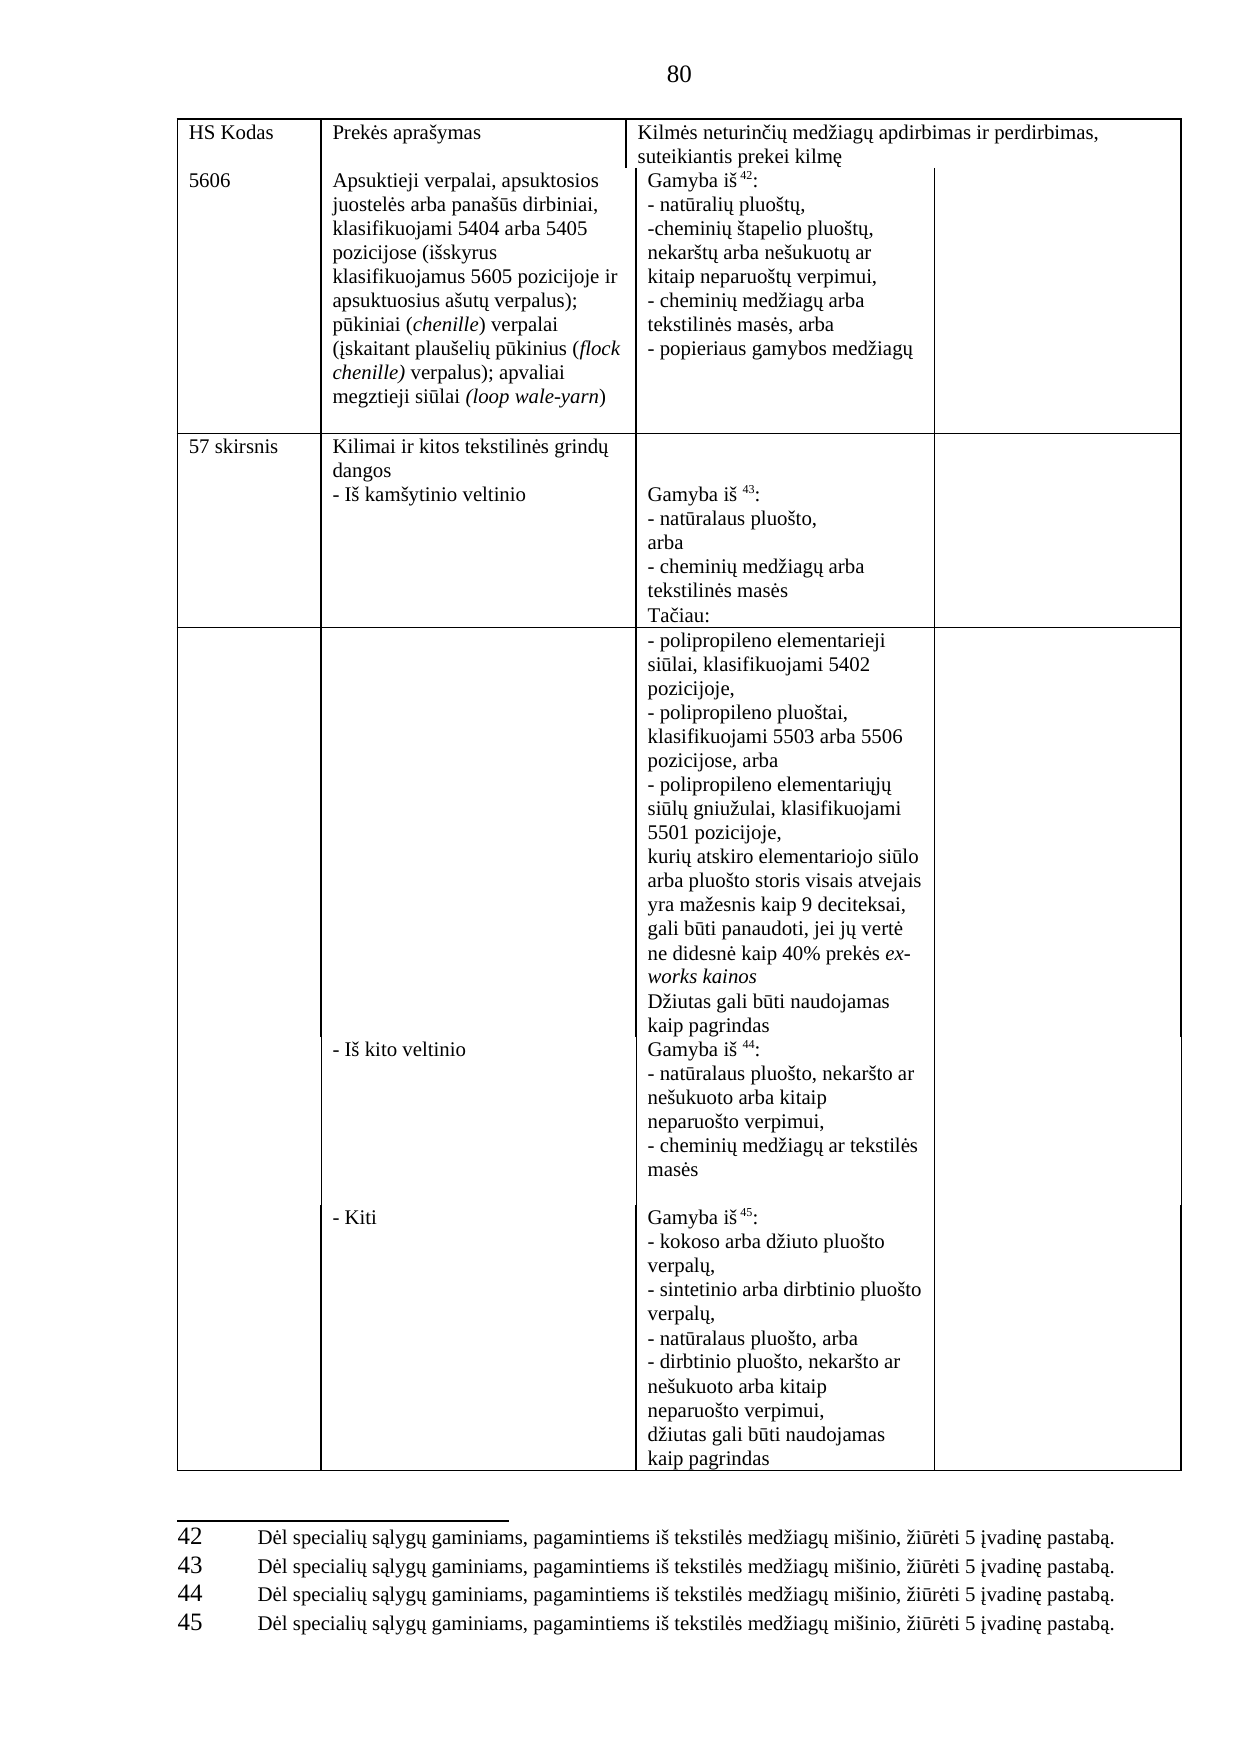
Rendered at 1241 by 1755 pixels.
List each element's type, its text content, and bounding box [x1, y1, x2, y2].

table_cell - Iš kamšytinio veltinio [322, 482, 635, 627]
table_cell [935, 1205, 1180, 1470]
table_cell 5606 [178, 168, 320, 432]
table_cell [178, 1037, 321, 1205]
table_cell Kilimai ir kitos tekstilinės grindų dangos [322, 434, 635, 482]
table_cell [935, 1037, 1181, 1205]
table_cell Gamyba iš : - natūralaus pluošto, nekaršto ar nešukuoto arba kitaip neparuošto verpimui, - cheminių medžiagų ar tekstilės masės [637, 1037, 934, 1205]
table_header Kilmės neturinčių medžiagų apdirbimas ir perdirbimas, suteikiantis prekei kilmę [627, 120, 1180, 168]
table_cell [935, 482, 1180, 627]
table_header Prekės aprašymas [322, 120, 625, 168]
table_cell [637, 434, 934, 482]
table_cell Gamyba iš : - natūralių pluoštų, -cheminių štapelio pluoštų, nekarštų arba nešukuotų ar kitaip neparuoštų verpimui, - cheminių medžiagų arba tekstilinės masės, arba - popieriaus gamybos medžiagų [637, 168, 934, 432]
table_cell [178, 482, 320, 627]
table_cell Apsuktieji verpalai, apsuktosios juostelės arba panašūs dirbiniai, klasifikuojami 5404 arba 5405 pozicijose (išskyrus klasifikuojamus 5605 pozicijoje ir apsuktuosius ašutų verpalus); pūkiniai (chenille) verpalai (įskaitant plaušelių pūkinius (flock chenille) verpalus); apvaliai megztieji siūlai (loop wale-yarn) [322, 168, 635, 432]
table_cell [935, 168, 1180, 432]
table_cell - Iš kito veltinio [322, 1037, 636, 1205]
table_cell [935, 434, 1180, 482]
table_cell [935, 628, 1180, 1037]
table_cell 57 skirsnis [178, 434, 320, 482]
table_cell [178, 628, 320, 1037]
table_cell - Kiti [322, 1205, 635, 1470]
table_cell Gamyba iš : - natūralaus pluošto, arba - cheminių medžiagų arba tekstilinės masės Tačiau: [637, 482, 934, 627]
table_cell Gamyba iš : - kokoso arba džiuto pluošto verpalų, - sintetinio arba dirbtinio pluošto verpalų, - natūralaus pluošto, arba - dirbtinio pluošto, nekaršto ar nešukuoto arba kitaip neparuošto verpimui, džiutas gali būti naudojamas kaip pagrindas [637, 1205, 934, 1470]
table_cell [178, 1205, 320, 1470]
table_header HS Kodas [178, 120, 320, 168]
table_cell [322, 628, 635, 1037]
table_cell - polipropileno elementarieji siūlai, klasifikuojami 5402 pozicijoje, - polipropileno pluoštai, klasifikuojami 5503 arba 5506 pozicijose, arba - polipropileno elementariųjų siūlų gniužulai, klasifikuojami 5501 pozicijoje, kurių atskiro elementariojo siūlo arba pluošto storis visais atvejais yra mažesnis kaip 9 deciteksai, gali būti panaudoti, jei jų vertė ne didesnė kaip 40% prekės ex-works kainos Džiutas gali būti naudojamas kaip pagrindas [637, 628, 934, 1037]
